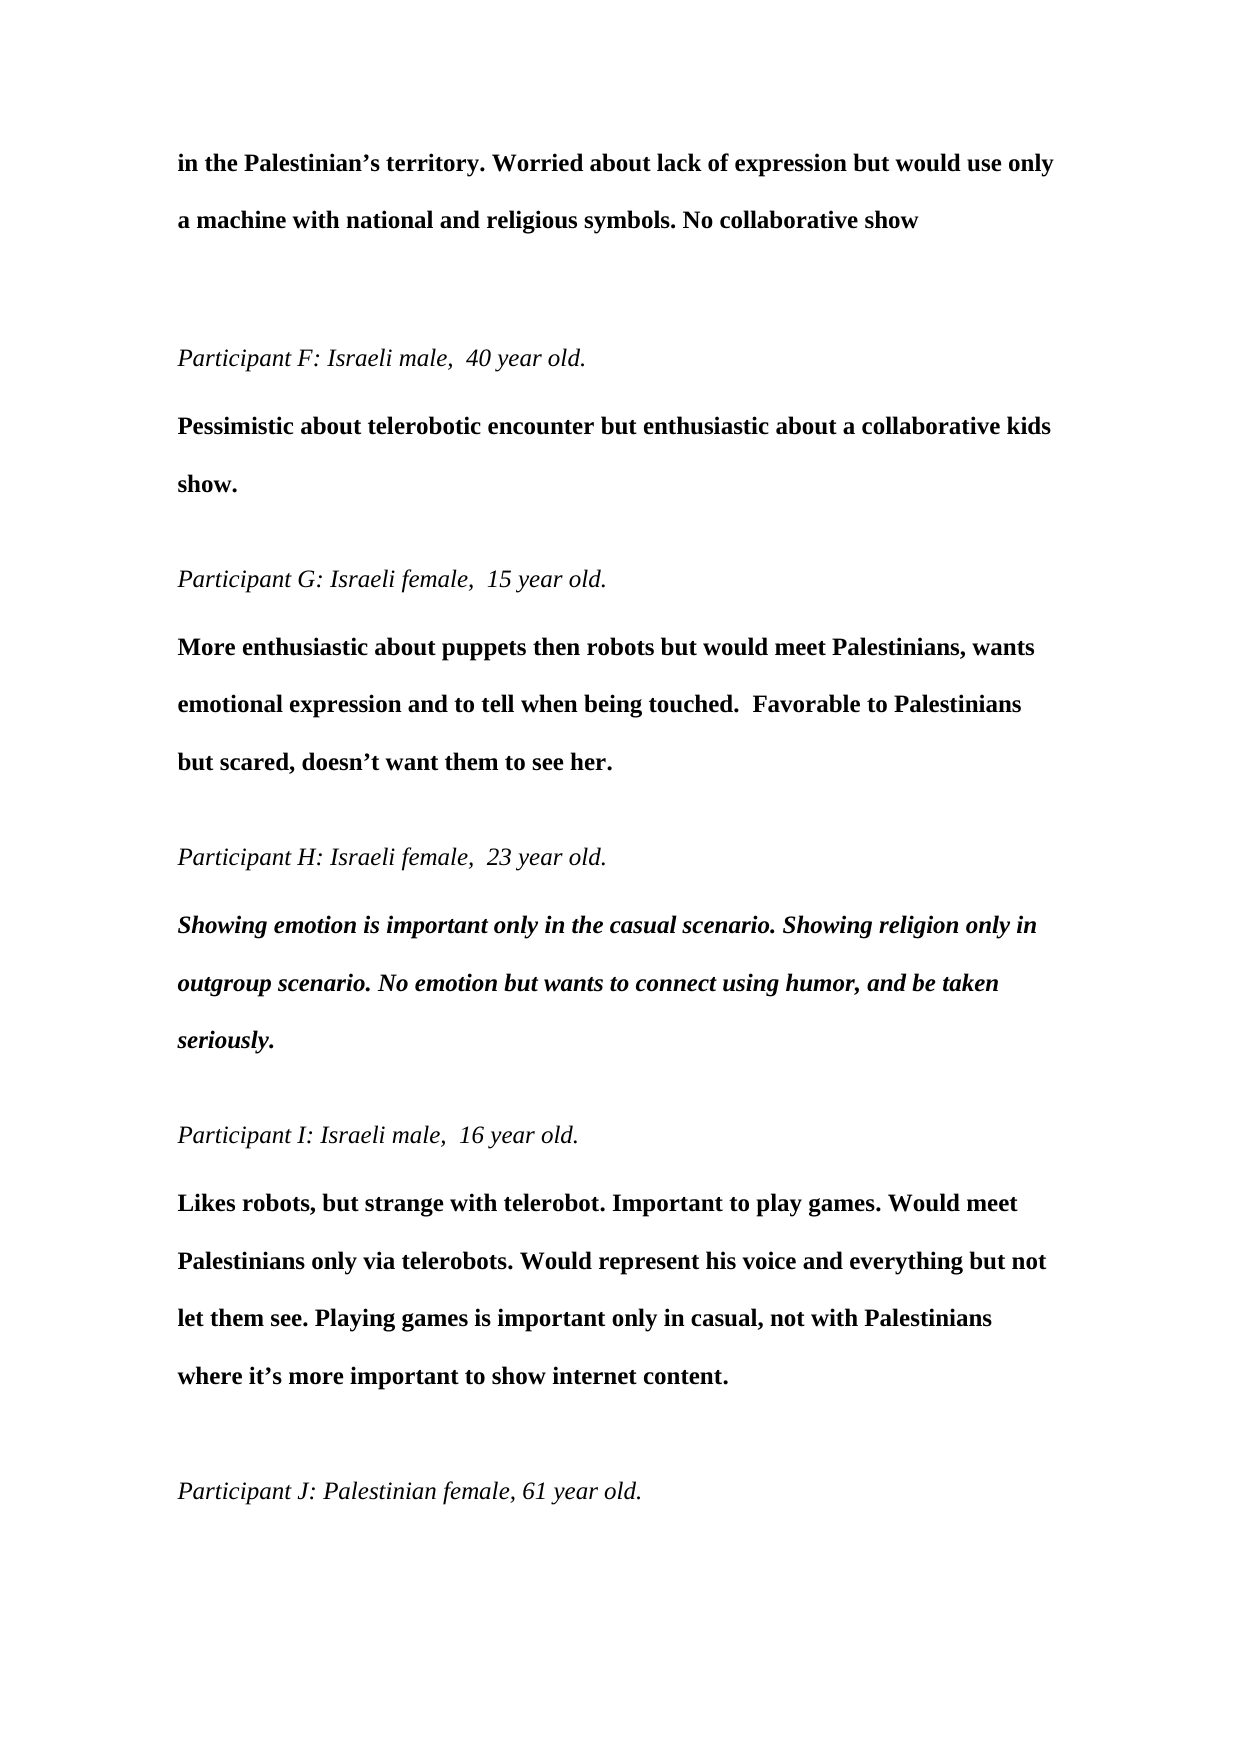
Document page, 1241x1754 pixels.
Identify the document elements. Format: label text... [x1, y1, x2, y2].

text Likes robots, but strange with telerobot. Important to play games. Would meet Palestinians only via telerobots. Would represent his voice and everything but not let them see. Playing games is important only in casual, not with Palestinians where it’s more important to show internet content. [177, 1188, 1063, 1389]
subtitle Participant F: Israeli male, 40 year old. [177, 343, 1063, 372]
subtitle Participant G: Israeli female, 15 year old. [177, 564, 1063, 593]
text in the Palestinian’s territory. Worried about lack of expression but would use only a machine with national and religious symbols. No collaborative show [177, 148, 1063, 234]
text Participant J: Palestinian female, 61 year old. [177, 1476, 1063, 1504]
text Showing emotion is important only in the casual scenario. Showing religion only in outgroup scenario. No emotion but wants to connect using humor, and be taken seriously. [177, 910, 1063, 1054]
text Pessimistic about telerobotic encounter but enthusiastic about a collaborative kids show. [177, 411, 1063, 498]
text More enthusiastic about puppets then robots but would meet Palestinians, wants emotional expression and to tell when being touched. Favorable to Palestinians but scared, doesn’t want them to see her. [177, 632, 1063, 776]
subtitle Participant H: Israeli female, 23 year old. [177, 842, 1063, 871]
subtitle Participant I: Israeli male, 16 year old. [177, 1120, 1063, 1149]
